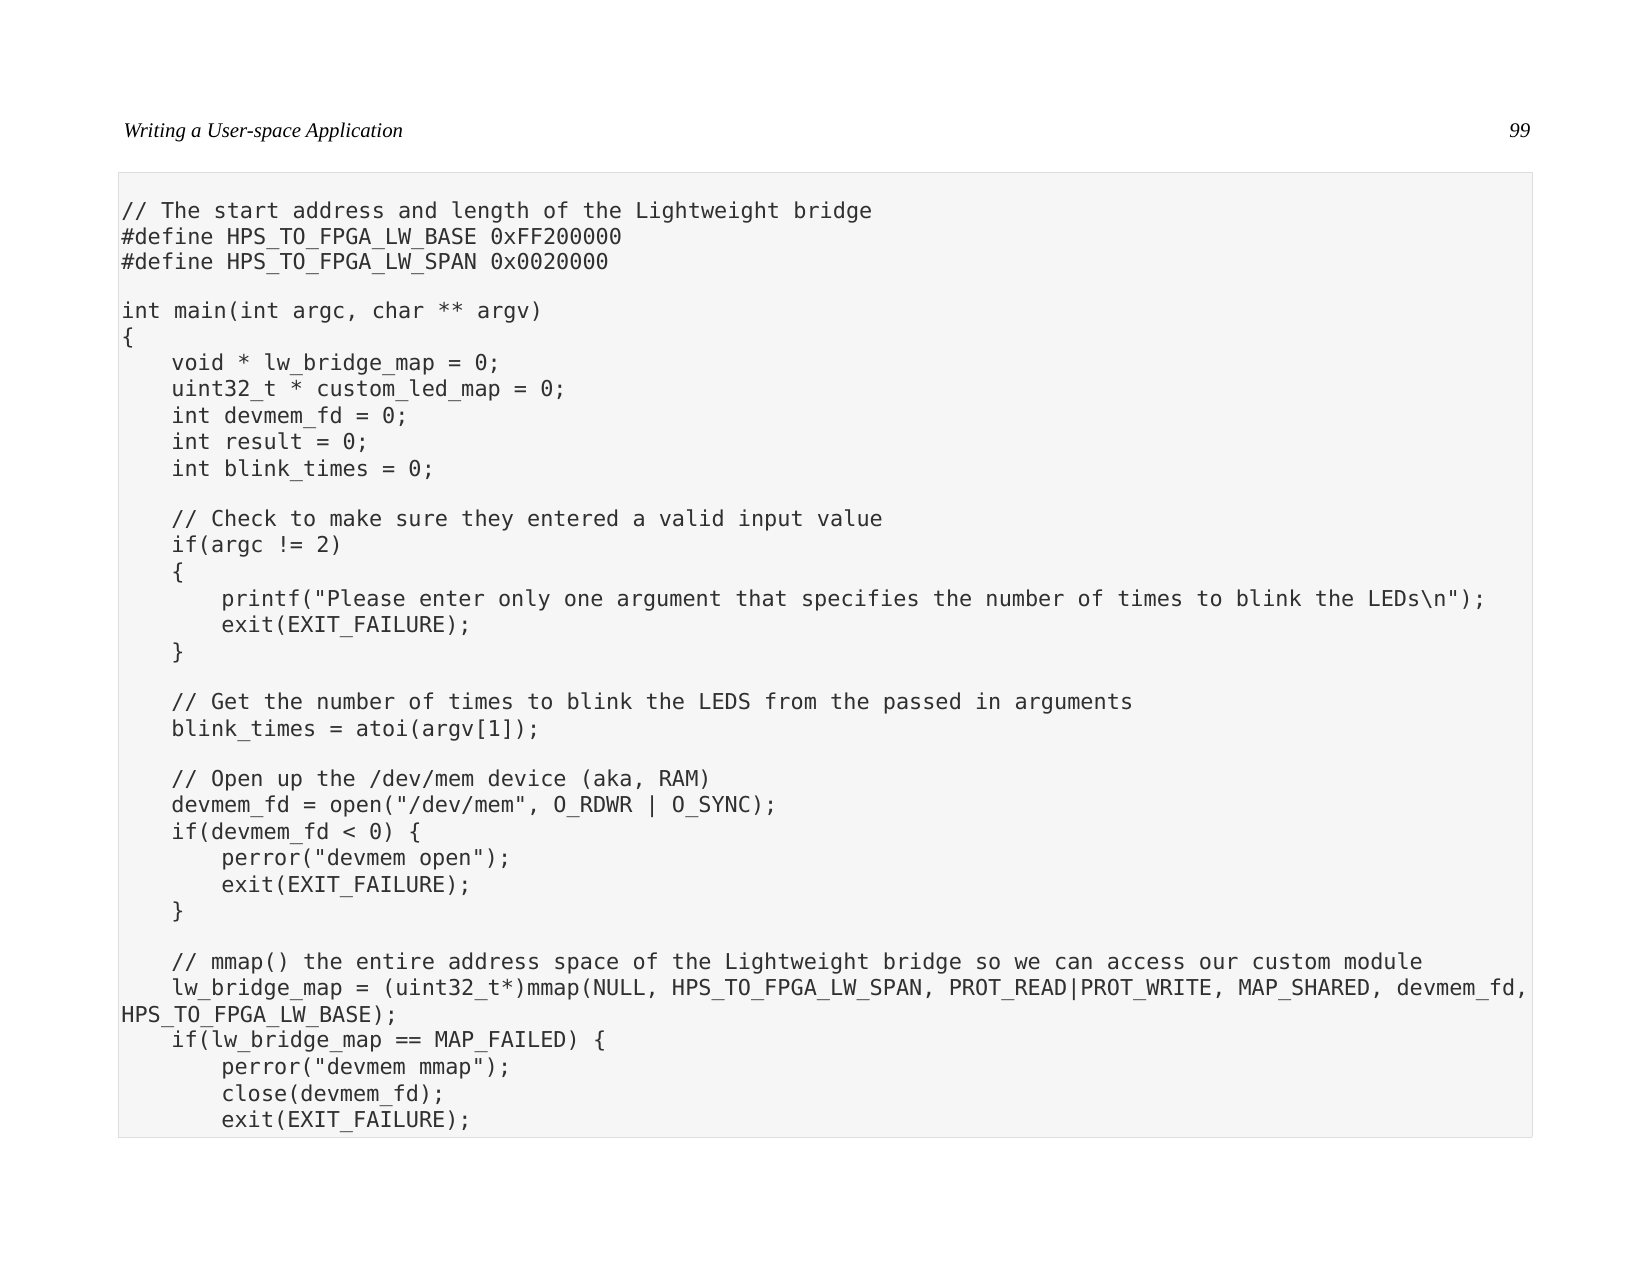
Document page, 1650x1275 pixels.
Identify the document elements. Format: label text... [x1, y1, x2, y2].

text blink_times = atoi(argv[1]); [119, 713, 1532, 739]
text // Get the number of times to blink the LEDS from the passed in arguments [119, 686, 1532, 713]
text // Open up the /dev/mem device (aka, RAM) [119, 763, 1532, 789]
text exit(EXIT_FAILURE); [119, 1104, 1532, 1137]
text { [119, 556, 1532, 583]
text perror("devmem mmap"); [119, 1051, 1532, 1078]
text int result = 0; [119, 426, 1532, 453]
text int devmem_fd = 0; [119, 400, 1532, 426]
text // The start address and length of the Lightweight bridge [119, 195, 1532, 221]
text } [119, 636, 1532, 662]
text int blink_times = 0; [119, 453, 1532, 479]
text } [119, 896, 1532, 922]
text close(devmem_fd); [119, 1078, 1532, 1104]
text #define HPS_TO_FPGA_LW_SPAN 0x0020000 [119, 246, 1532, 272]
text int main(int argc, char ** argv) [119, 296, 1532, 321]
text { [119, 321, 1532, 347]
text #define HPS_TO_FPGA_LW_BASE 0xFF200000 [119, 221, 1532, 246]
text uint32_t * custom_led_map = 0; [119, 373, 1532, 400]
text // Check to make sure they entered a valid input value [119, 503, 1532, 529]
text perror("devmem open"); [119, 842, 1532, 869]
text exit(EXIT_FAILURE); [119, 869, 1532, 896]
text devmem_fd = open("/dev/mem", O_RDWR | O_SYNC); [119, 789, 1532, 816]
text exit(EXIT_FAILURE); [119, 609, 1532, 636]
text if(devmem_fd < 0) { [119, 816, 1532, 842]
text // mmap() the entire address space of the Lightweight bridge so we can access our custom module [119, 946, 1532, 972]
text lw_bridge_map = (uint32_t*)mmap(NULL, HPS_TO_FPGA_LW_SPAN, PROT_READ|PROT_WRITE, MAP_SHARED, devmem_fd, HPS_TO_FPGA_LW_BASE); [119, 972, 1532, 1024]
text void * lw_bridge_map = 0; [119, 347, 1532, 373]
text if(lw_bridge_map == MAP_FAILED) { [119, 1024, 1532, 1051]
text if(argc != 2) [119, 529, 1532, 556]
text printf("Please enter only one argument that specifies the number of times to blink the LEDs\n"); [119, 583, 1532, 609]
